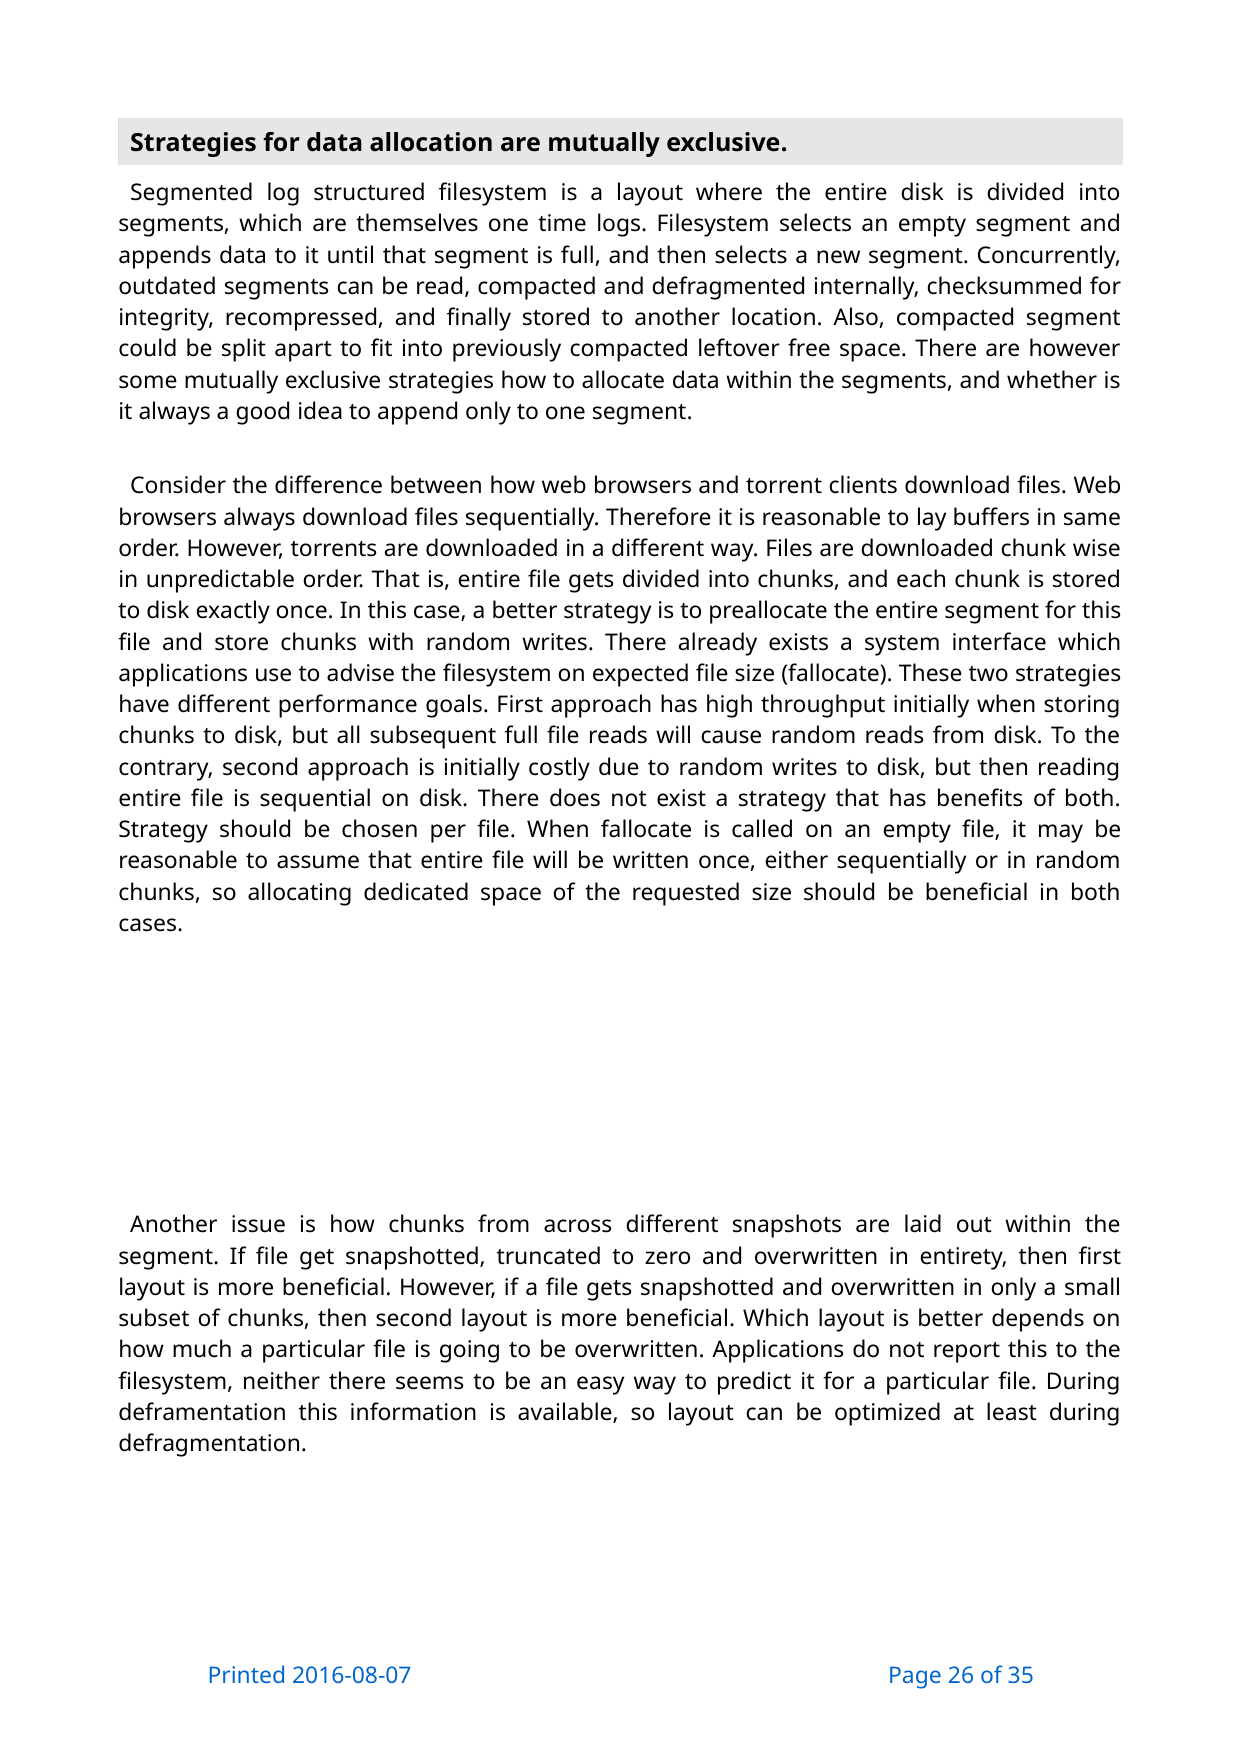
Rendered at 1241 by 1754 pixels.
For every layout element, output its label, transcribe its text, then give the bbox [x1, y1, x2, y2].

text Consider the difference between how web browsers and torrent clients download files. Web browsers always download files sequentially. Therefore it is reasonable to lay buffers in same order. However, torrents are downloaded in a different way. Files are downloaded chunk wise in unpredictable order. That is, entire file gets divided into chunks, and each chunk is stored to disk exactly once. In this case, a better strategy is to preallocate the entire segment for this file and store chunks with random writes. There already exists a system interface which applications use to advise the filesystem on expected file size (fallocate). These two strategies have different performance goals. First approach has high throughput initially when storing chunks to disk, but all subsequent full file reads will cause random reads from disk. To the contrary, second approach is initially costly due to random writes to disk, but then reading entire file is sequential on disk. There does not exist a strategy that has benefits of both. Strategy should be chosen per file. When fallocate is called on an empty file, it may be reasonable to assume that entire file will be written once, either sequentially or in random chunks, so allocating dedicated space of the requested size should be beneficial in both cases. [118, 469, 1122, 938]
text Segmented log structured filesystem is a layout where the entire disk is divided into segments, which are themselves one time logs. Filesystem selects an empty segment and appends data to it until that segment is full, and then selects a new segment. Concurrently, outdated segments can be read, compacted and defragmented internally, checksummed for integrity, recompressed, and finally stored to another location. Also, compacted segment could be split apart to fit into previously compacted leftover free space. There are however some mutually exclusive strategies how to allocate data within the segments, and whether is it always a good idea to append only to one segment. [118, 176, 1122, 426]
subtitle Strategies for data allocation are mutually exclusive. [119, 119, 1122, 164]
text Another issue is how chunks from across different snapshots are laid out within the segment. If file get snapshotted, truncated to zero and overwritten in entirety, then first layout is more beneficial. However, if a file gets snapshotted and overwritten in only a small subset of chunks, then second layout is more beneficial. Which layout is better depends on how much a particular file is going to be overwritten. Applications do not report this to the filesystem, neither there seems to be an easy way to predict it for a particular file. During deframentation this information is available, so layout can be optimized at least during defragmentation. [118, 1208, 1122, 1458]
